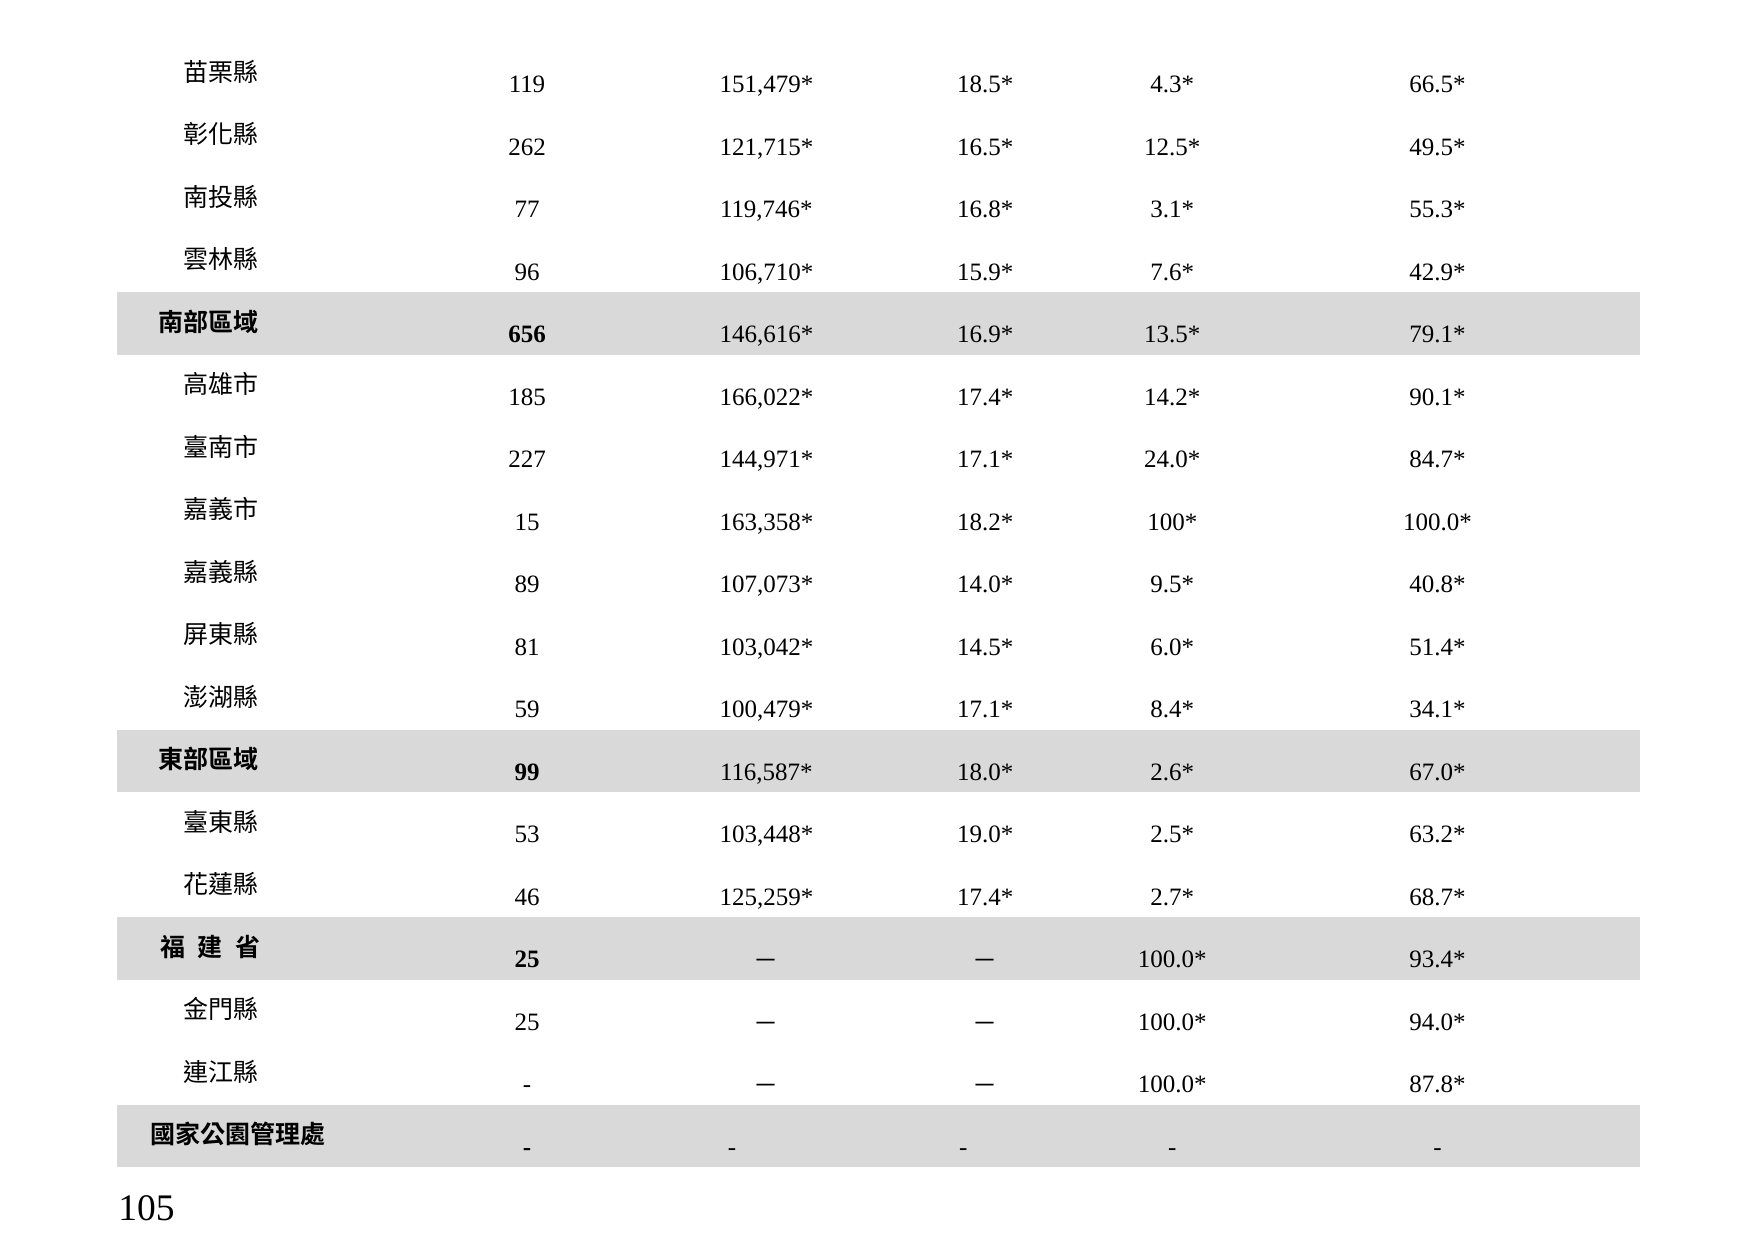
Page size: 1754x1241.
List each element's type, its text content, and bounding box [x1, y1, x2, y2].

table_cell 16.8* [865, 167, 1094, 230]
table_cell 99 [400, 730, 636, 792]
table_cell 澎湖縣 [117, 667, 400, 730]
table_cell 南投縣 [117, 167, 400, 230]
table_cell - [865, 1105, 1094, 1167]
table_cell - [1360, 1105, 1640, 1167]
table_cell 15.9* [865, 230, 1094, 292]
table_cell 100.0* [1094, 917, 1360, 980]
table_cell 42.9* [1360, 230, 1640, 292]
table_cell 3.1* [1094, 167, 1360, 230]
table_cell － [865, 917, 1094, 980]
table_cell 19.0* [865, 792, 1094, 855]
table_cell 臺南市 [117, 417, 400, 480]
table_cell - [400, 1105, 636, 1167]
table_cell 119 [400, 42, 636, 105]
table_cell 107,073* [636, 542, 865, 605]
table_cell 25 [400, 980, 636, 1042]
table_cell 25 [400, 917, 636, 980]
table_cell 185 [400, 355, 636, 417]
table_cell 14.0* [865, 542, 1094, 605]
table_cell 13.5* [1094, 292, 1360, 355]
table_cell 46 [400, 855, 636, 917]
table_cell 68.7* [1360, 855, 1640, 917]
table_cell 89 [400, 542, 636, 605]
table_cell － [636, 980, 865, 1042]
table_cell 227 [400, 417, 636, 480]
table_cell 100.0* [1094, 1042, 1360, 1105]
table_cell 100.0* [1094, 980, 1360, 1042]
table_cell 24.0* [1094, 417, 1360, 480]
table_cell 18.5* [865, 42, 1094, 105]
table_cell 77 [400, 167, 636, 230]
table_cell 103,042* [636, 605, 865, 667]
table_cell 18.0* [865, 730, 1094, 792]
table_cell 63.2* [1360, 792, 1640, 855]
table_cell 金門縣 [117, 980, 400, 1042]
table_cell 121,715* [636, 105, 865, 167]
table_cell 90.1* [1360, 355, 1640, 417]
table_cell － [865, 980, 1094, 1042]
table_cell 656 [400, 292, 636, 355]
table_cell - [1094, 1105, 1360, 1167]
table_cell 17.4* [865, 855, 1094, 917]
table_cell 臺東縣 [117, 792, 400, 855]
table_cell 53 [400, 792, 636, 855]
table_cell - [400, 1042, 636, 1105]
table_cell 34.1* [1360, 667, 1640, 730]
table_cell 嘉義縣 [117, 542, 400, 605]
table_cell 12.5* [1094, 105, 1360, 167]
table_cell 連江縣 [117, 1042, 400, 1105]
table_cell 66.5* [1360, 42, 1640, 105]
table_cell 國家公園管理處 [117, 1105, 400, 1167]
table_cell 16.9* [865, 292, 1094, 355]
table_cell 雲林縣 [117, 230, 400, 292]
table_cell 94.0* [1360, 980, 1640, 1042]
table_cell 2.6* [1094, 730, 1360, 792]
table_cell 18.2* [865, 480, 1094, 542]
table_cell 2.7* [1094, 855, 1360, 917]
table_cell 116,587* [636, 730, 865, 792]
table_cell 146,616* [636, 292, 865, 355]
table_cell 103,448* [636, 792, 865, 855]
table_cell 67.0* [1360, 730, 1640, 792]
table_cell 51.4* [1360, 605, 1640, 667]
table_cell 100.0* [1360, 480, 1640, 542]
table_cell 17.4* [865, 355, 1094, 417]
table_cell 166,022* [636, 355, 865, 417]
table_cell 17.1* [865, 667, 1094, 730]
table_cell 144,971* [636, 417, 865, 480]
table_cell 93.4* [1360, 917, 1640, 980]
table_cell 2.5* [1094, 792, 1360, 855]
table_cell － [636, 1042, 865, 1105]
table_cell 東部區域 [117, 730, 400, 792]
table_cell 4.3* [1094, 42, 1360, 105]
table_cell 苗栗縣 [117, 42, 400, 105]
table_cell 16.5* [865, 105, 1094, 167]
table_cell 151,479* [636, 42, 865, 105]
table_cell 119,746* [636, 167, 865, 230]
table_cell - [636, 1105, 865, 1167]
table_cell 125,259* [636, 855, 865, 917]
table_cell 14.2* [1094, 355, 1360, 417]
table_cell 96 [400, 230, 636, 292]
table_cell 屏東縣 [117, 605, 400, 667]
table_cell 100,479* [636, 667, 865, 730]
table_cell 49.5* [1360, 105, 1640, 167]
table_cell 59 [400, 667, 636, 730]
table_cell 嘉義市 [117, 480, 400, 542]
table_cell 9.5* [1094, 542, 1360, 605]
table_cell 87.8* [1360, 1042, 1640, 1105]
table_cell 6.0* [1094, 605, 1360, 667]
table_cell － [865, 1042, 1094, 1105]
table_cell 14.5* [865, 605, 1094, 667]
table_cell 8.4* [1094, 667, 1360, 730]
table_cell 81 [400, 605, 636, 667]
table_cell 高雄市 [117, 355, 400, 417]
table_cell 163,358* [636, 480, 865, 542]
table_cell 40.8* [1360, 542, 1640, 605]
table_cell 100* [1094, 480, 1360, 542]
table_cell － [636, 917, 865, 980]
table_cell 17.1* [865, 417, 1094, 480]
table_cell 彰化縣 [117, 105, 400, 167]
table_cell 55.3* [1360, 167, 1640, 230]
table_cell 南部區域 [117, 292, 400, 355]
table_cell 花蓮縣 [117, 855, 400, 917]
table_cell 106,710* [636, 230, 865, 292]
table_cell 262 [400, 105, 636, 167]
table_cell 79.1* [1360, 292, 1640, 355]
table_cell 福 建 省 [117, 917, 400, 980]
table_cell 15 [400, 480, 636, 542]
table_cell 84.7* [1360, 417, 1640, 480]
table_cell 7.6* [1094, 230, 1360, 292]
